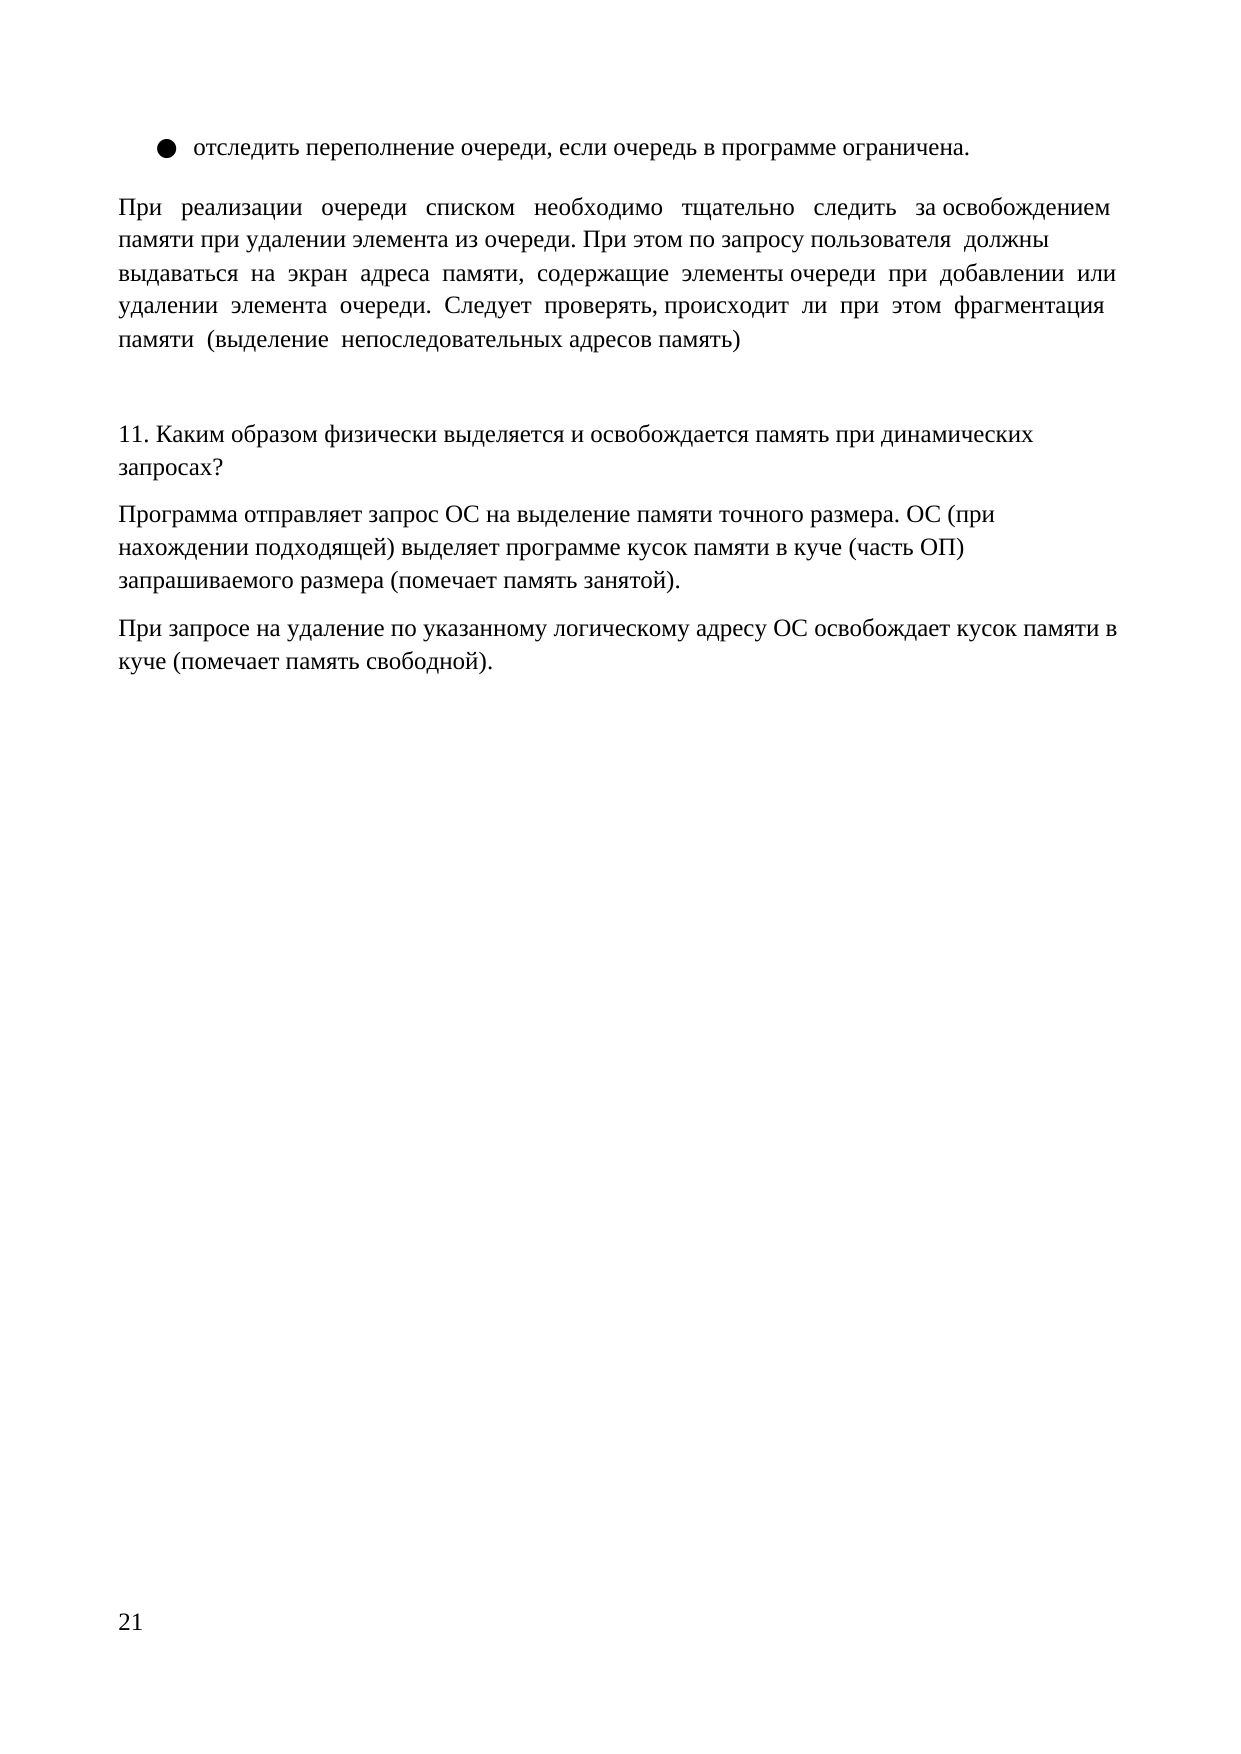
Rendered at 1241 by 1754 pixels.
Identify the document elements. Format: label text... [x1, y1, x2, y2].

text При запросе на удаление по указанному логическому адресу ОС освобождает кусок памяти в куче (помечает память свободной). [118, 613, 1122, 675]
text Программа отправляет запрос ОС на выделение памяти точного размера. ОС (при нахождении подходящей) выделяет программе кусок памяти в куче (часть ОП) запрашиваемого размера (помечает память занятой). [118, 499, 1122, 594]
text При реализации очереди списком необходимо тщательно следить за освобождением памяти при удалении элемента из очереди. При этом по запросу пользователя должны выдаваться на экран адреса памяти, содержащие элементы очереди при добавлении или удалении элемента очереди. Следует проверять, происходит ли при этом фрагментация памяти (выделение непоследовательных адресов память) [118, 192, 1122, 352]
list отследить переполнение очереди, если очередь в программе ограничена. [156, 118, 1122, 169]
text 11. Каким образом физически выделяется и освобождается память при динамических запросах? [118, 419, 1122, 481]
